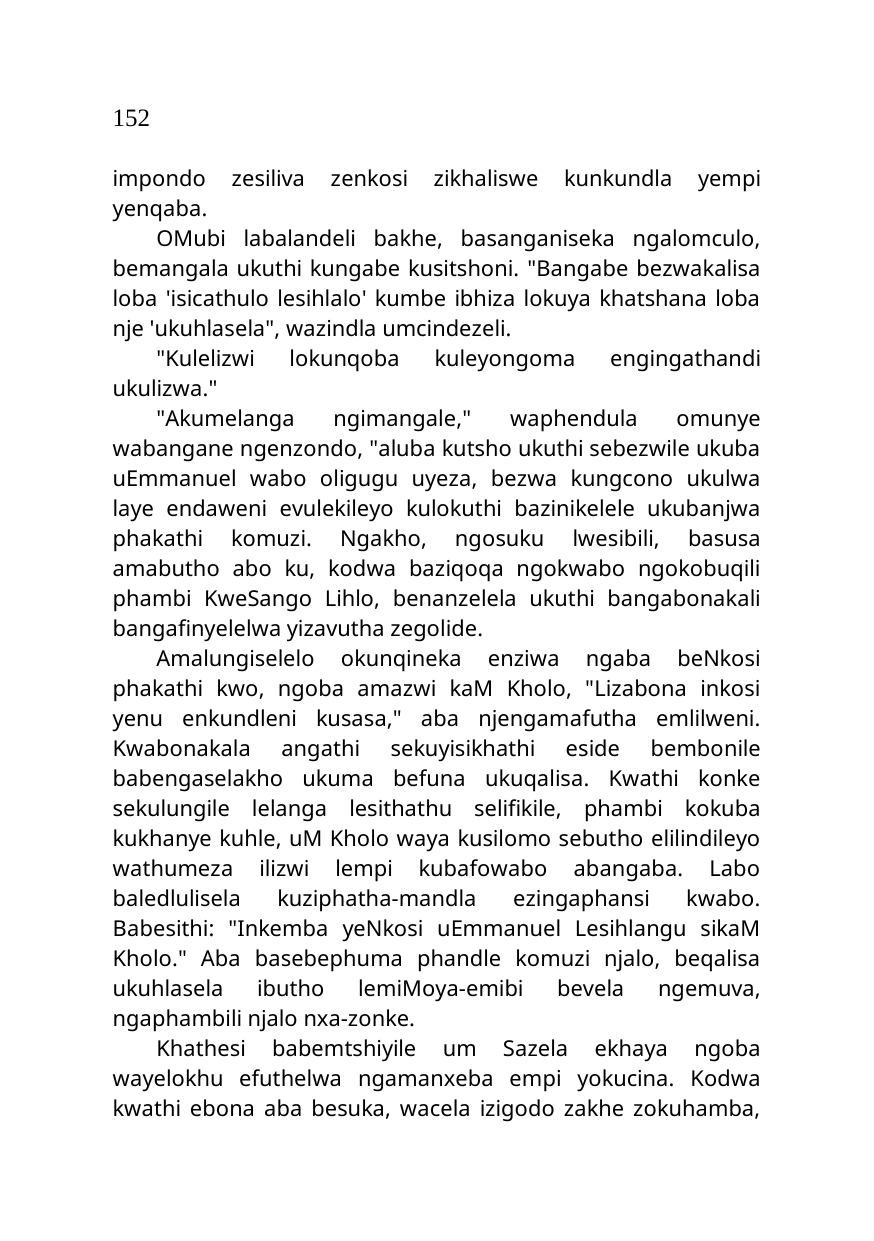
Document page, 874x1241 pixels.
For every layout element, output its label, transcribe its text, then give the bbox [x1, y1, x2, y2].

text OMubi labalandeli bakhe, basanganiseka ngalomculo, bemangala ukuthi kungabe kusitshoni. "Bangabe bezwakalisa loba 'isicathulo lesihlalo' kumbe ibhiza lokuya khatshana loba nje 'ukuhlasela", wazindla umcindezeli. [112, 223, 761, 343]
text impondo zesiliva zenkosi zikhaliswe kunkundla yempi yenqaba. [112, 163, 761, 223]
text Khathesi babemtshiyile um Sazela ekhaya ngoba wayelokhu efuthelwa ngamanxeba empi yokucina. Kodwa kwathi ebona aba besuka, wacela izigodo zakhe zokuhamba, [112, 1033, 761, 1123]
text Amalungiselelo okunqineka enziwa ngaba beNkosi phakathi kwo, ngoba amazwi kaM Kholo, "Lizabona inkosi yenu enkundleni kusasa," aba njengamafutha emlilweni. Kwabonakala angathi sekuyisikhathi eside bembonile babengaselakho ukuma befuna ukuqalisa. Kwathi konke sekulungile lelanga lesithathu selifikile, phambi kokuba kukhanye kuhle, uM Kholo waya kusilomo sebutho elilindileyo wathumeza ilizwi lempi kubafowabo abangaba. Labo baledlulisela kuziphatha-mandla ezingaphansi kwabo. Babesithi: "Inkemba yeNkosi uEmmanuel Lesihlangu sikaM Kholo." Aba basebephuma phandle komuzi njalo, beqalisa ukuhlasela ibutho lemiMoya-emibi bevela ngemuva, ngaphambili njalo nxa-zonke. [112, 643, 761, 1033]
text "Kulelizwi lokunqoba kuleyongoma engingathandi ukulizwa." [112, 343, 761, 403]
text "Akumelanga ngimangale," waphendula omunye wabangane ngenzondo, "aluba kutsho ukuthi sebezwile ukuba uEmmanuel wabo oligugu uyeza, bezwa kungcono ukulwa laye endaweni evulekileyo kulokuthi bazinikelele ukubanjwa phakathi komuzi. Ngakho, ngosuku lwesibili, basusa amabutho abo ku, kodwa baziqoqa ngokwabo ngokobuqili phambi KweSango Lihlo, benanzelela ukuthi bangabonakali bangafinyelelwa yizavutha zegolide. [112, 403, 761, 643]
